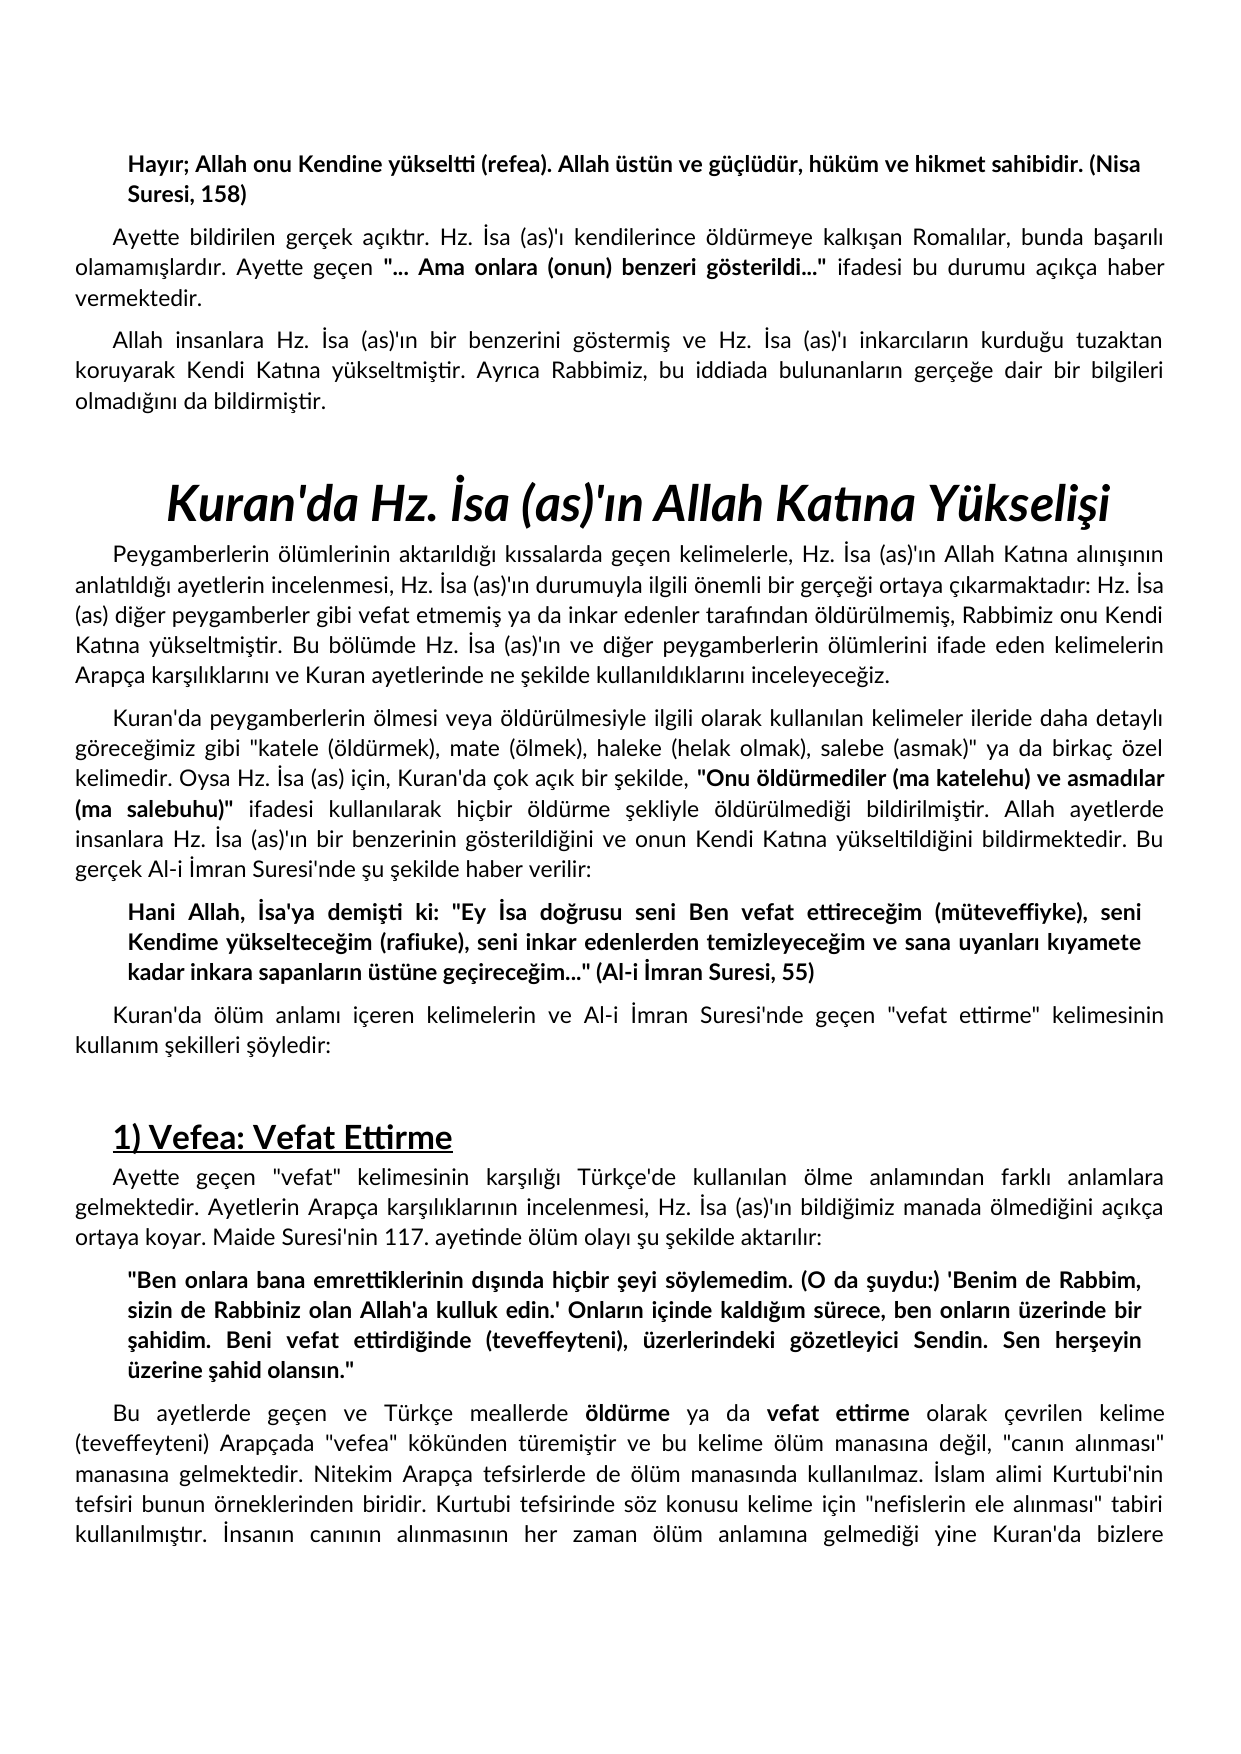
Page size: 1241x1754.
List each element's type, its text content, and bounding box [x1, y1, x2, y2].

text "Ben onlara bana emrettiklerinin dışında hiçbir şeyi söylemedim. (O da şuydu:) 'Benim de Rabbim, sizin de Rabbiniz olan Allah'a kulluk edin.' Onların içinde kaldığım sürece, ben onların üzerinde bir şahidim. Beni vefat ettirdiğinde (teveffeyteni), üzerlerindeki gözetleyici Sendin. Sen herşeyin üzerine şahid olansın." [127, 1266, 1143, 1384]
subtitle 1) Vefea: Vefat Ettirme [112, 1116, 1165, 1156]
text Bu ayetlerde geçen ve Türkçe meallerde öldürme ya da vefat ettirme olarak çevrilen kelime (teveffeyteni) Arapçada "vefea" kökünden türemiştir ve bu kelime ölüm manasına değil, "canın alınması" manasına gelmektedir. Nitekim Arapça tefsirlerde de ölüm manasında kullanılmaz. İslam alimi Kurtubi'nin tefsiri bunun örneklerinden biridir. Kurtubi tefsirinde söz konusu kelime için "nefislerin ele alınması" tabiri kullanılmıştır. İnsanın canının alınmasının her zaman ölüm anlamına gelmediği yine Kuran'da bizlere [75, 1399, 1165, 1547]
text Hayır; Allah onu Kendine yükseltti (refea). Allah üstün ve güçlüdür, hüküm ve hikmet sahibidir. (Nisa Suresi, 158) [127, 150, 1143, 208]
subtitle Kuran'da Hz. İsa (as)'ın Allah Katına Yükselişi [112, 472, 1165, 532]
text Peygamberlerin ölümlerinin aktarıldığı kıssalarda geçen kelimelerle, Hz. İsa (as)'ın Allah Katına alınışının anlatıldığı ayetlerin incelenmesi, Hz. İsa (as)'ın durumuyla ilgili önemli bir gerçeği ortaya çıkarmaktadır: Hz. İsa (as) diğer peygamberler gibi vefat etmemiş ya da inkar edenler tarafından öldürülmemiş, Rabbimiz onu Kendi Katına yükseltmiştir. Bu bölümde Hz. İsa (as)'ın ve diğer peygamberlerin ölümlerini ifade eden kelimelerin Arapça karşılıklarını ve Kuran ayetlerinde ne şekilde kullanıldıklarını inceleyeceğiz. [75, 540, 1165, 688]
text Ayette bildirilen gerçek açıktır. Hz. İsa (as)'ı kendilerince öldürmeye kalkışan Romalılar, bunda başarılı olamamışlardır. Ayette geçen "... Ama onlara (onun) benzeri gösterildi..." ifadesi bu durumu açıkça haber vermektedir. [75, 223, 1165, 311]
text Ayette geçen "vefat" kelimesinin karşılığı Türkçe'de kullanılan ölme anlamından farklı anlamlara gelmektedir. Ayetlerin Arapça karşılıklarının incelenmesi, Hz. İsa (as)'ın bildiğimiz manada ölmediğini açıkça ortaya koyar. Maide Suresi'nin 117. ayetinde ölüm olayı şu şekilde aktarılır: [75, 1162, 1165, 1250]
text Kuran'da ölüm anlamı içeren kelimelerin ve Al-i İmran Suresi'nde geçen "vefat ettirme" kelimesinin kullanım şekilleri şöyledir: [75, 1001, 1165, 1058]
text Hani Allah, İsa'ya demişti ki: "Ey İsa doğrusu seni Ben vefat ettireceğim (müteveffiyke), seni Kendime yükselteceğim (rafiuke), seni inkar edenlerden temizleyeceğim ve sana uyanları kıyamete kadar inkara sapanların üstüne geçireceğim..." (Al-i İmran Suresi, 55) [127, 897, 1143, 985]
text Kuran'da peygamberlerin ölmesi veya öldürülmesiyle ilgili olarak kullanılan kelimeler ileride daha detaylı göreceğimiz gibi "katele (öldürmek), mate (ölmek), haleke (helak olmak), salebe (asmak)" ya da birkaç özel kelimedir. Oysa Hz. İsa (as) için, Kuran'da çok açık bir şekilde, "Onu öldürmediler (ma katelehu) ve asmadılar (ma salebuhu)" ifadesi kullanılarak hiçbir öldürme şekliyle öldürülmediği bildirilmiştir. Allah ayetlerde insanlara Hz. İsa (as)'ın bir benzerinin gösterildiğini ve onun Kendi Katına yükseltildiğini bildirmektedir. Bu gerçek Al-i İmran Suresi'nde şu şekilde haber verilir: [75, 704, 1165, 882]
text Allah insanlara Hz. İsa (as)'ın bir benzerini göstermiş ve Hz. İsa (as)'ı inkarcıların kurduğu tuzaktan koruyarak Kendi Katına yükseltmiştir. Ayrıca Rabbimiz, bu iddiada bulunanların gerçeğe dair bir bilgileri olmadığını da bildirmiştir. [75, 326, 1165, 414]
